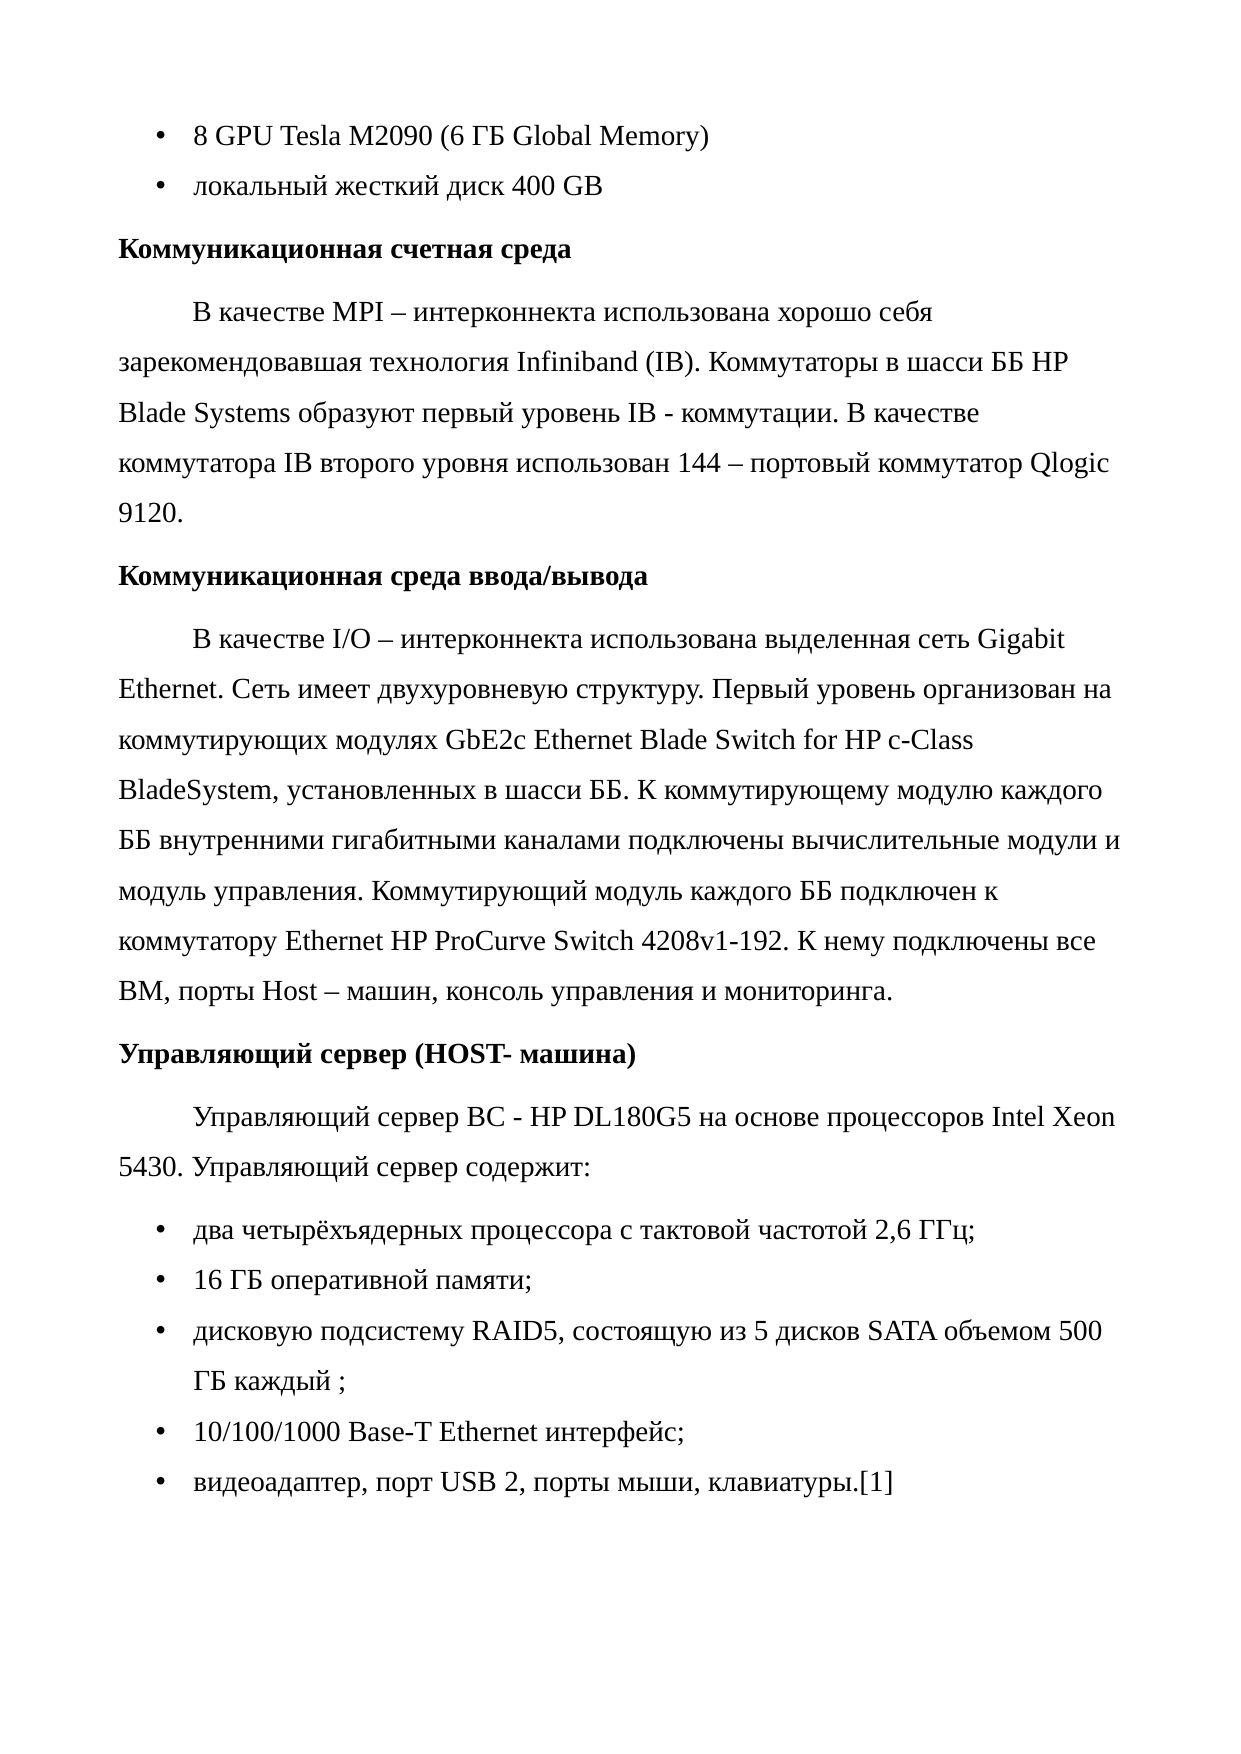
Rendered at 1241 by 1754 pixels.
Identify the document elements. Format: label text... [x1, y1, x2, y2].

list видеоадаптер, порт USB 2, порты мыши, клавиатуры.[1] [156, 1464, 1122, 1498]
text Коммуникационная среда ввода/вывода [118, 558, 1122, 592]
text В качестве I/O – интерконнекта использована выделенная сеть Gigabit Ethernet. Сеть имеет двухуровневую структуру. Первый уровень организован на коммутирующих модулях GbE2c Ethernet Blade Switch for HP c-Class BladeSystem, установленных в шасси ББ. К коммутирующему модулю каждого ББ внутренними гигабитными каналами подключены вычислительные модули и модуль управления. Коммутирующий модуль каждого ББ подключен к коммутатору Ethernet HP ProCurve Switch 4208v1-192. К нему подключены все ВМ, порты Host – машин, консоль управления и мониторинга. [118, 621, 1122, 1007]
text Коммуникационная счетная среда [118, 231, 1122, 265]
list 10/100/1000 Base-T Ethernet интерфейс; [156, 1414, 1122, 1447]
list 16 ГБ оперативной памяти; [156, 1262, 1122, 1296]
list два четырёхъядерных процессора с тактовой частотой 2,6 ГГц; [156, 1212, 1122, 1246]
list 8 GPU Tesla M2090 (6 ГБ Global Memory) [156, 118, 1122, 152]
text Управляющий сервер ВС - HP DL180G5 на основе процессоров Intel Xeon 5430. Управляющий сервер содержит: [118, 1099, 1122, 1183]
text Управляющий сервер (HOST- машина) [118, 1036, 1122, 1070]
list дисковую подсистему RAID5, состоящую из 5 дисков SATA объемом 500 ГБ каждый ; [156, 1313, 1122, 1397]
text В качестве MPI – интерконнекта использована хорошо себя зарекомендовавшая технология Infiniband (IB). Коммутаторы в шасси ББ HP Blade Systems образуют первый уровень IB - коммутации. В качестве коммутатора IB второго уровня использован 144 – портовый коммутатор Qlogic 9120. [118, 294, 1122, 529]
list локальный жесткий диск 400 GB [156, 168, 1122, 202]
